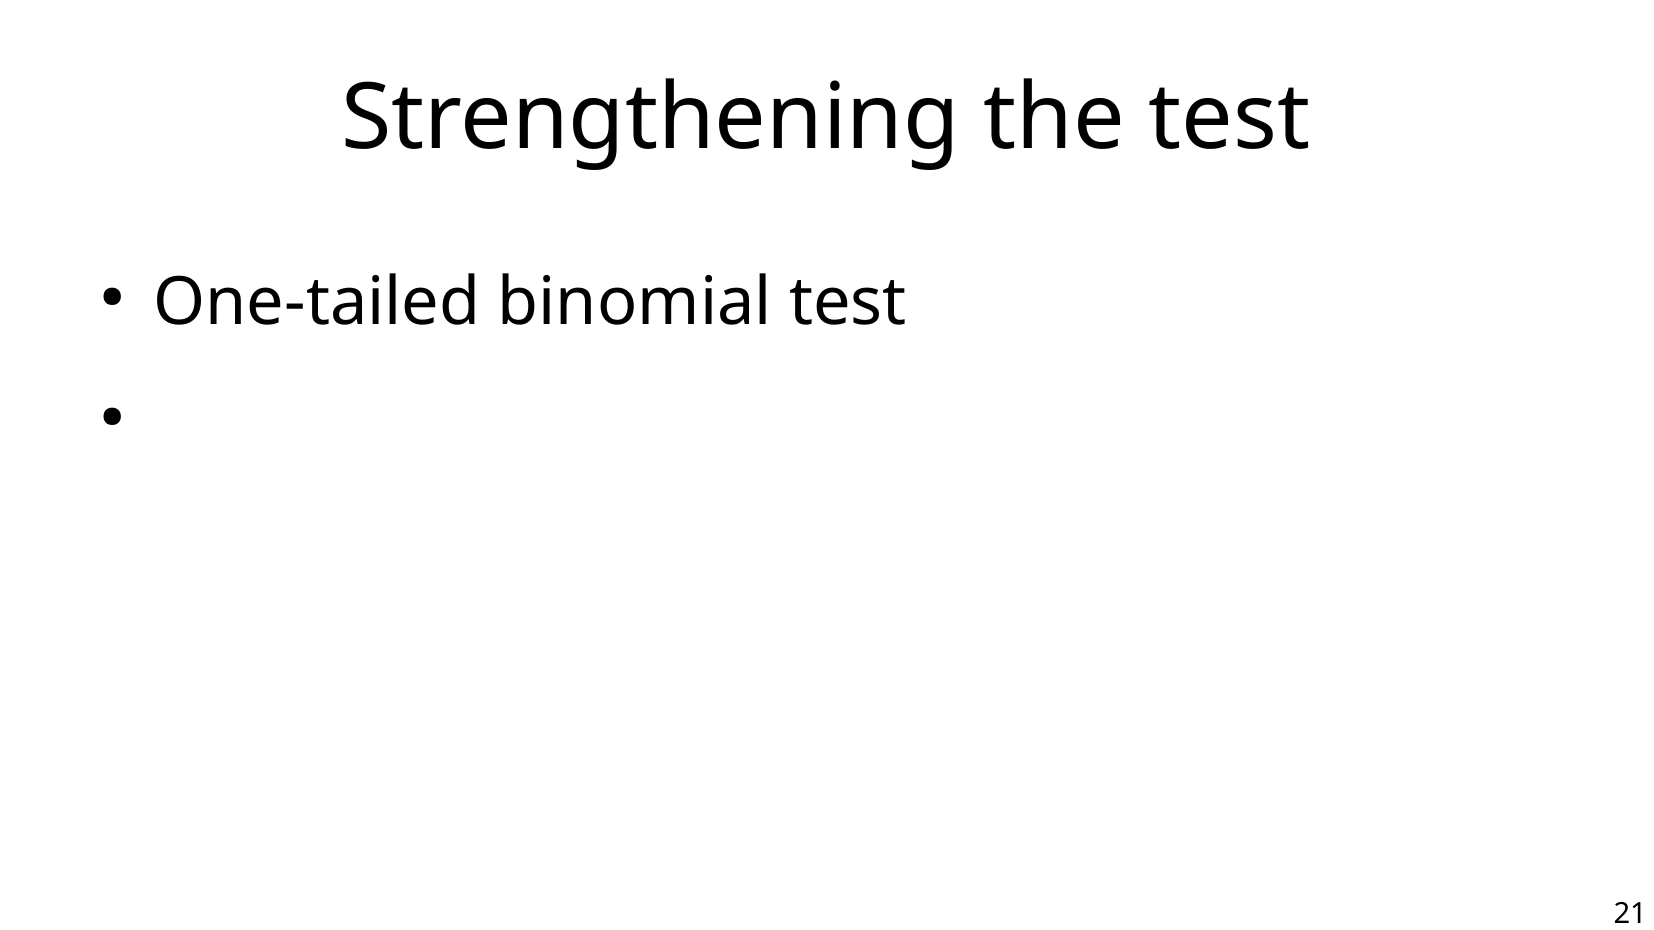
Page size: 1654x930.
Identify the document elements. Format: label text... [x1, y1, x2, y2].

title Strengthening the test [82, 1, 1571, 225]
list One-tailed binomial test [82, 252, 1571, 793]
